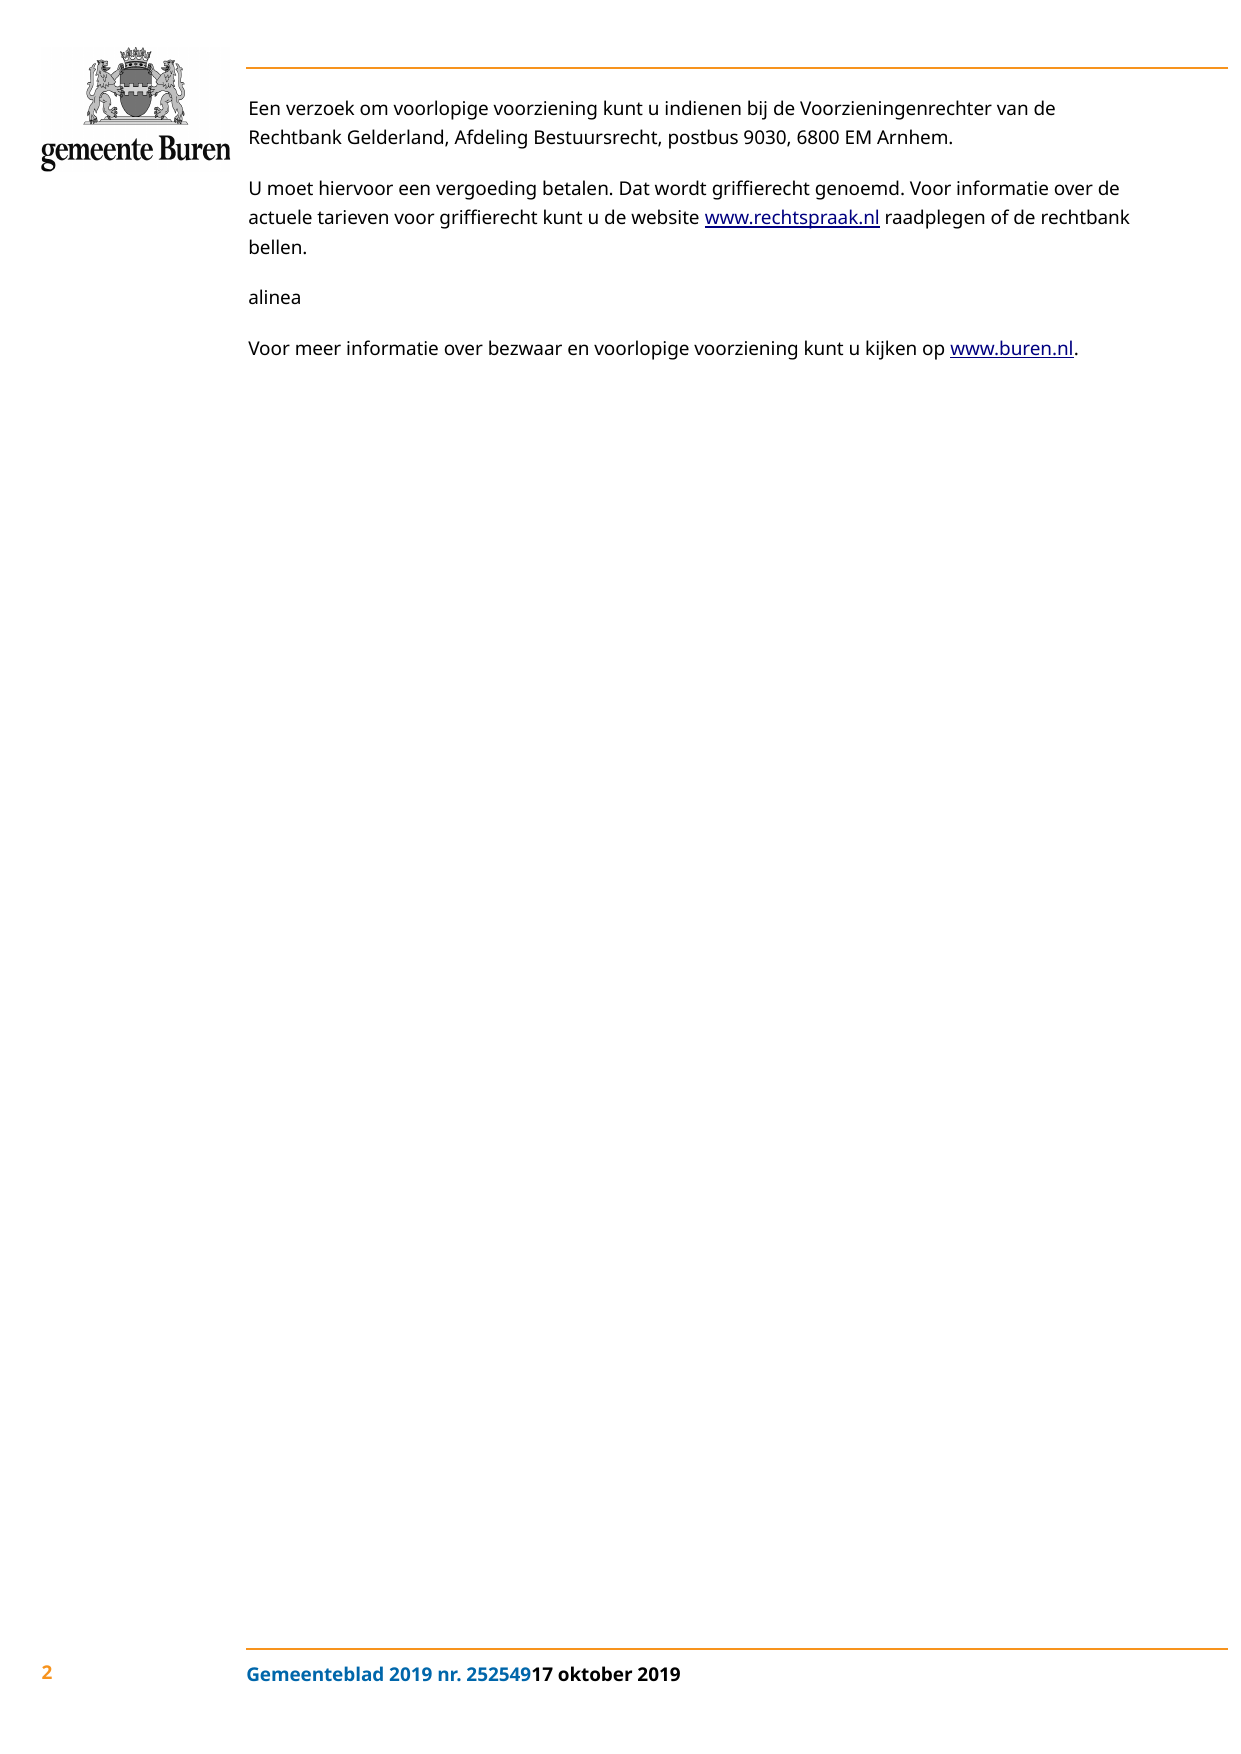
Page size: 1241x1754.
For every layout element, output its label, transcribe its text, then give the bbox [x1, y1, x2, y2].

text Een verzoek om voorlopige voorziening kunt u indienen bij de Voorzieningenrechter van de Rechtbank Gelderland, Afdeling Bestuursrecht, postbus 9030, 6800 EM Arnhem. [248, 95, 1152, 150]
text U moet hiervoor een vergoeding betalen. Dat wordt griffierecht genoemd. Voor informatie over de actuele tarieven voor griffierecht kunt u de website www.rechtspraak.nl raadplegen of de rechtbank bellen. [248, 175, 1152, 260]
text Voor meer informatie over bezwaar en voorlopige voorziening kunt u kijken op www.buren.nl. [248, 335, 1152, 361]
picture [41, 47, 231, 172]
text alinea­ [248, 284, 1152, 310]
